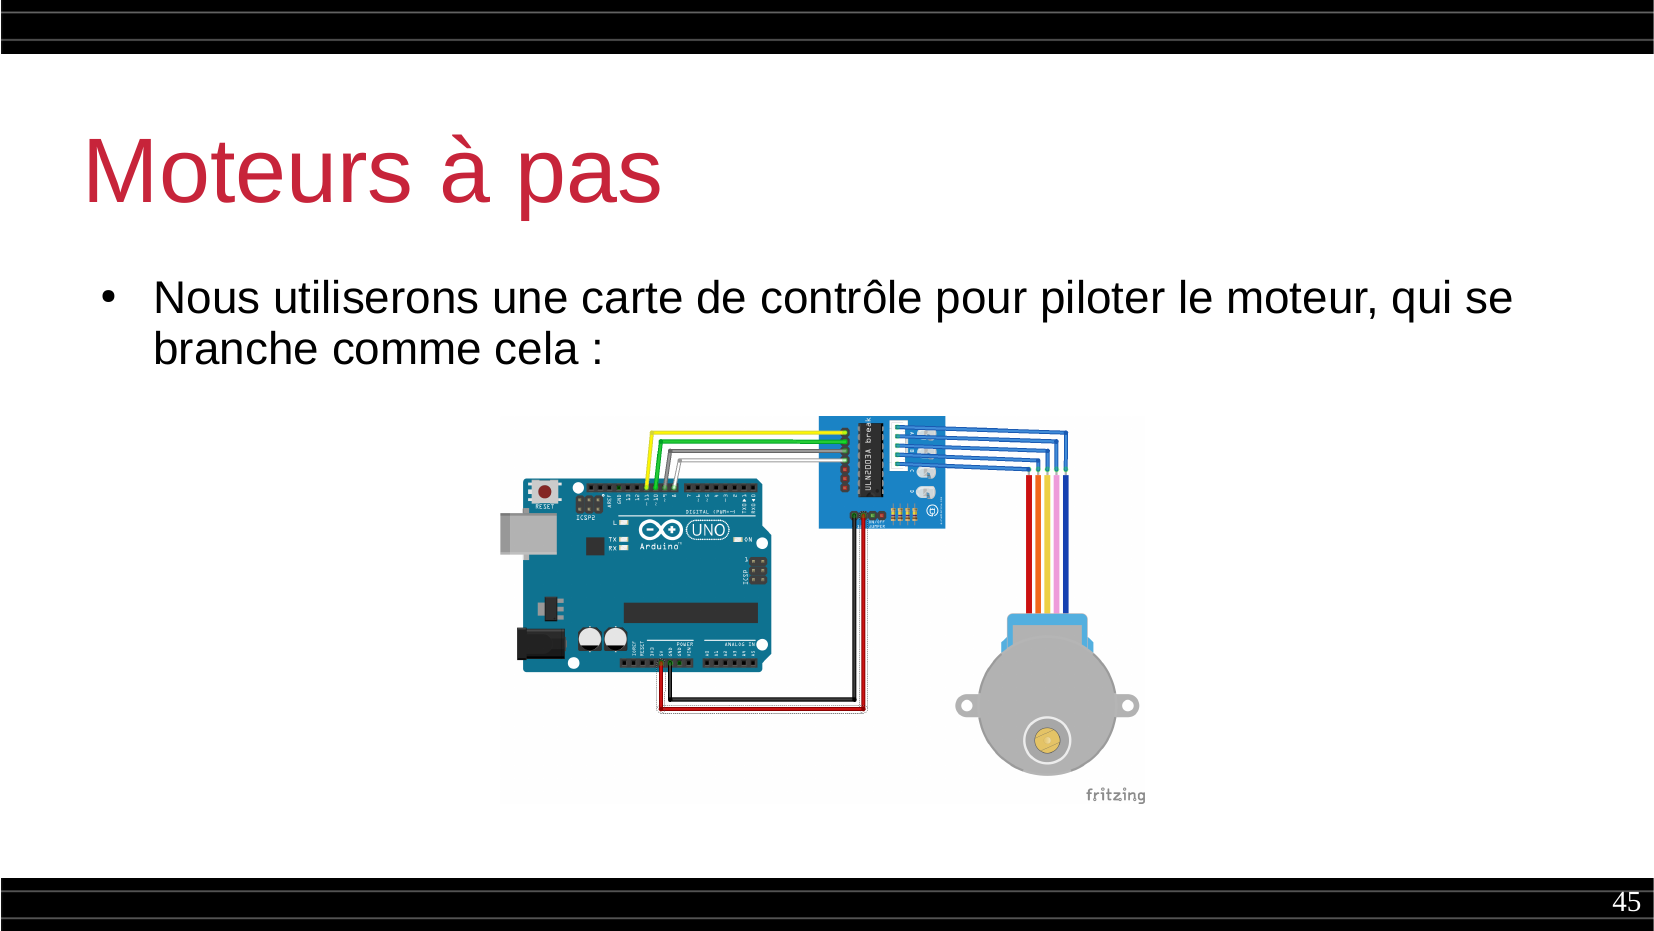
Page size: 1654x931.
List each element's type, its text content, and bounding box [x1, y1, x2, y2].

picture [500, 416, 1146, 804]
title Moteurs à pas [82, 92, 1571, 249]
list Nous utiliserons une carte de contrôle pour piloter le moteur, qui se branche comme cela : [82, 271, 1571, 758]
picture [1, 0, 1654, 54]
picture [1, 878, 1654, 931]
